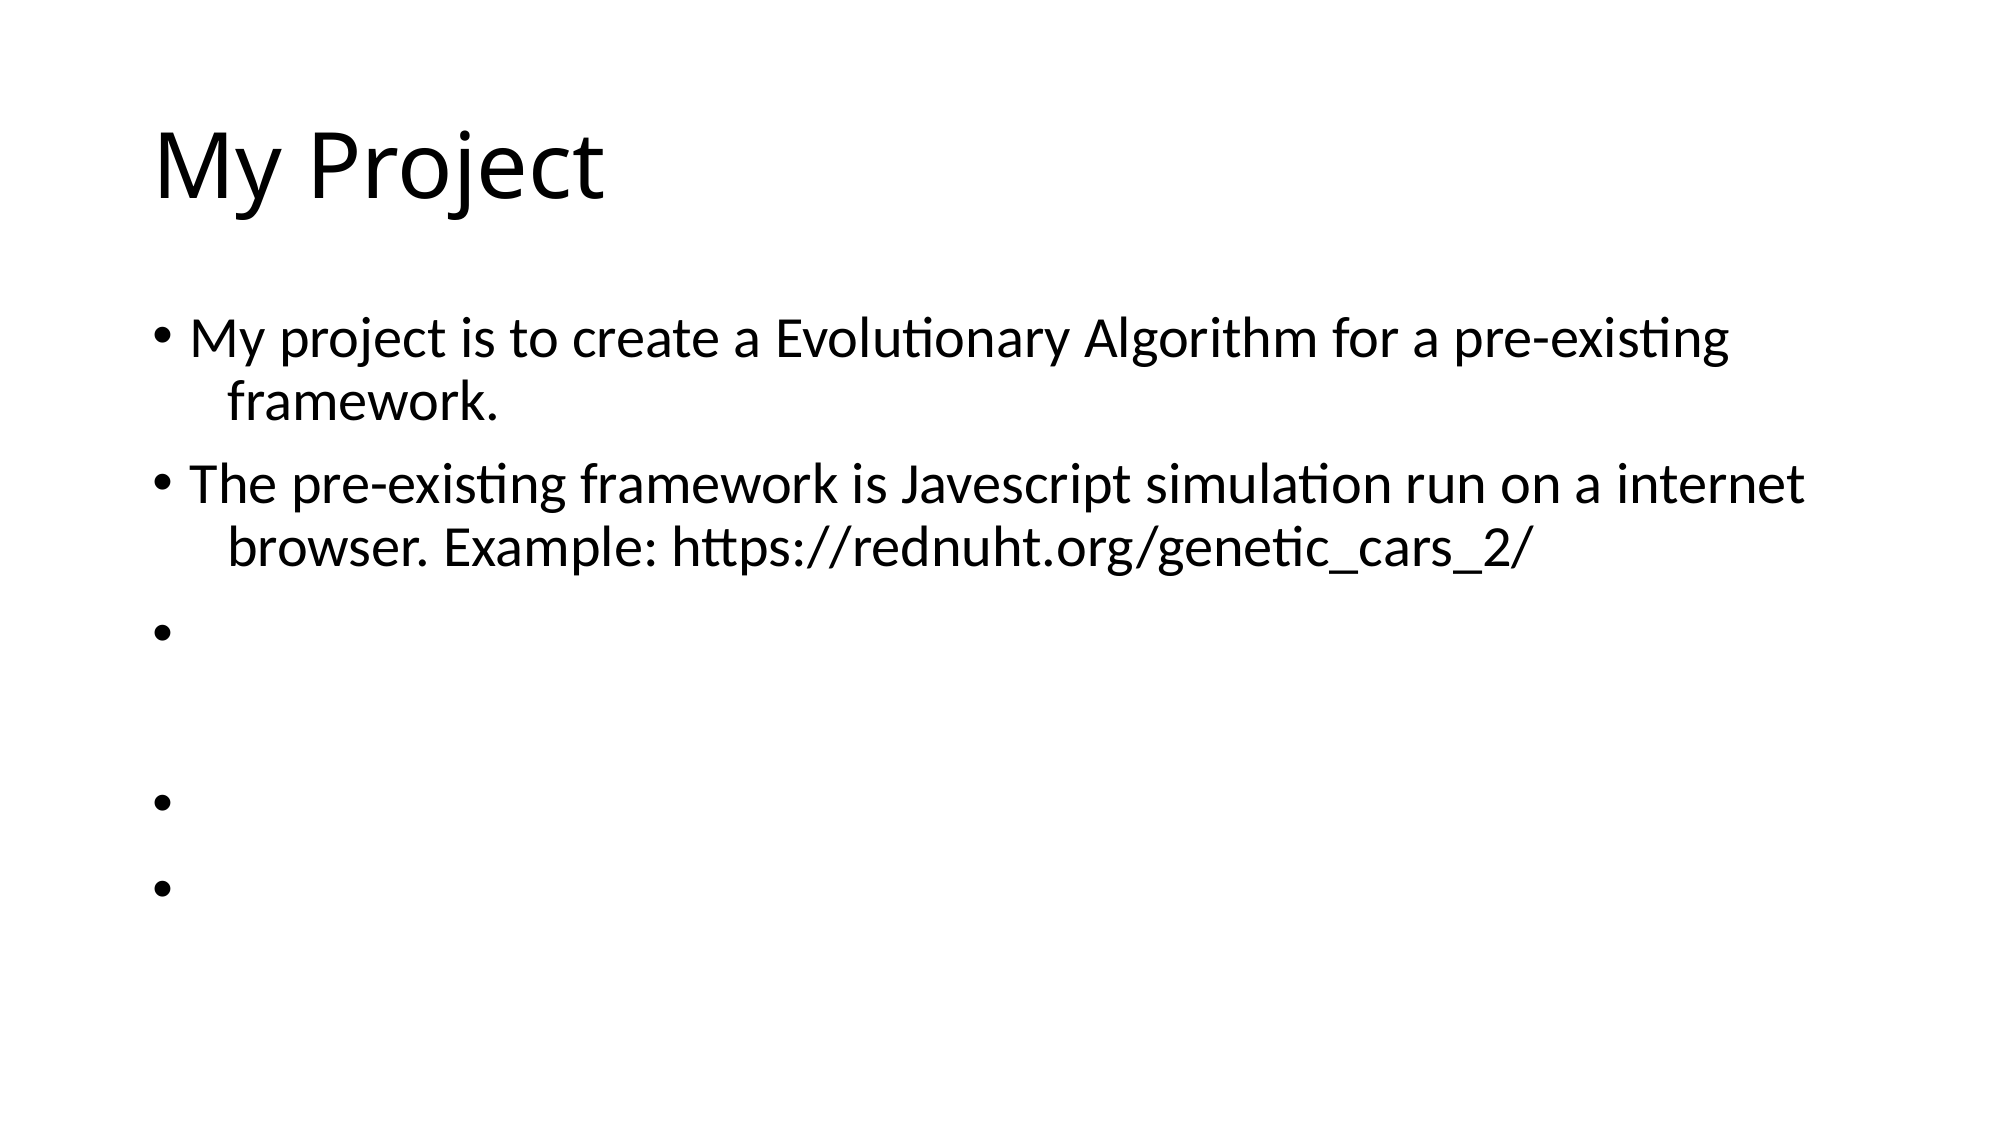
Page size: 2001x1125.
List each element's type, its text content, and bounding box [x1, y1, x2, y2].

title My Project [137, 59, 1863, 278]
list My project is to create a Evolutionary Algorithm for a pre-existing framework. The pre-existing framework is Javescript simulation run on a internet browser. Example: https://rednuht.org/genetic_cars_2/ [137, 299, 1863, 1014]
